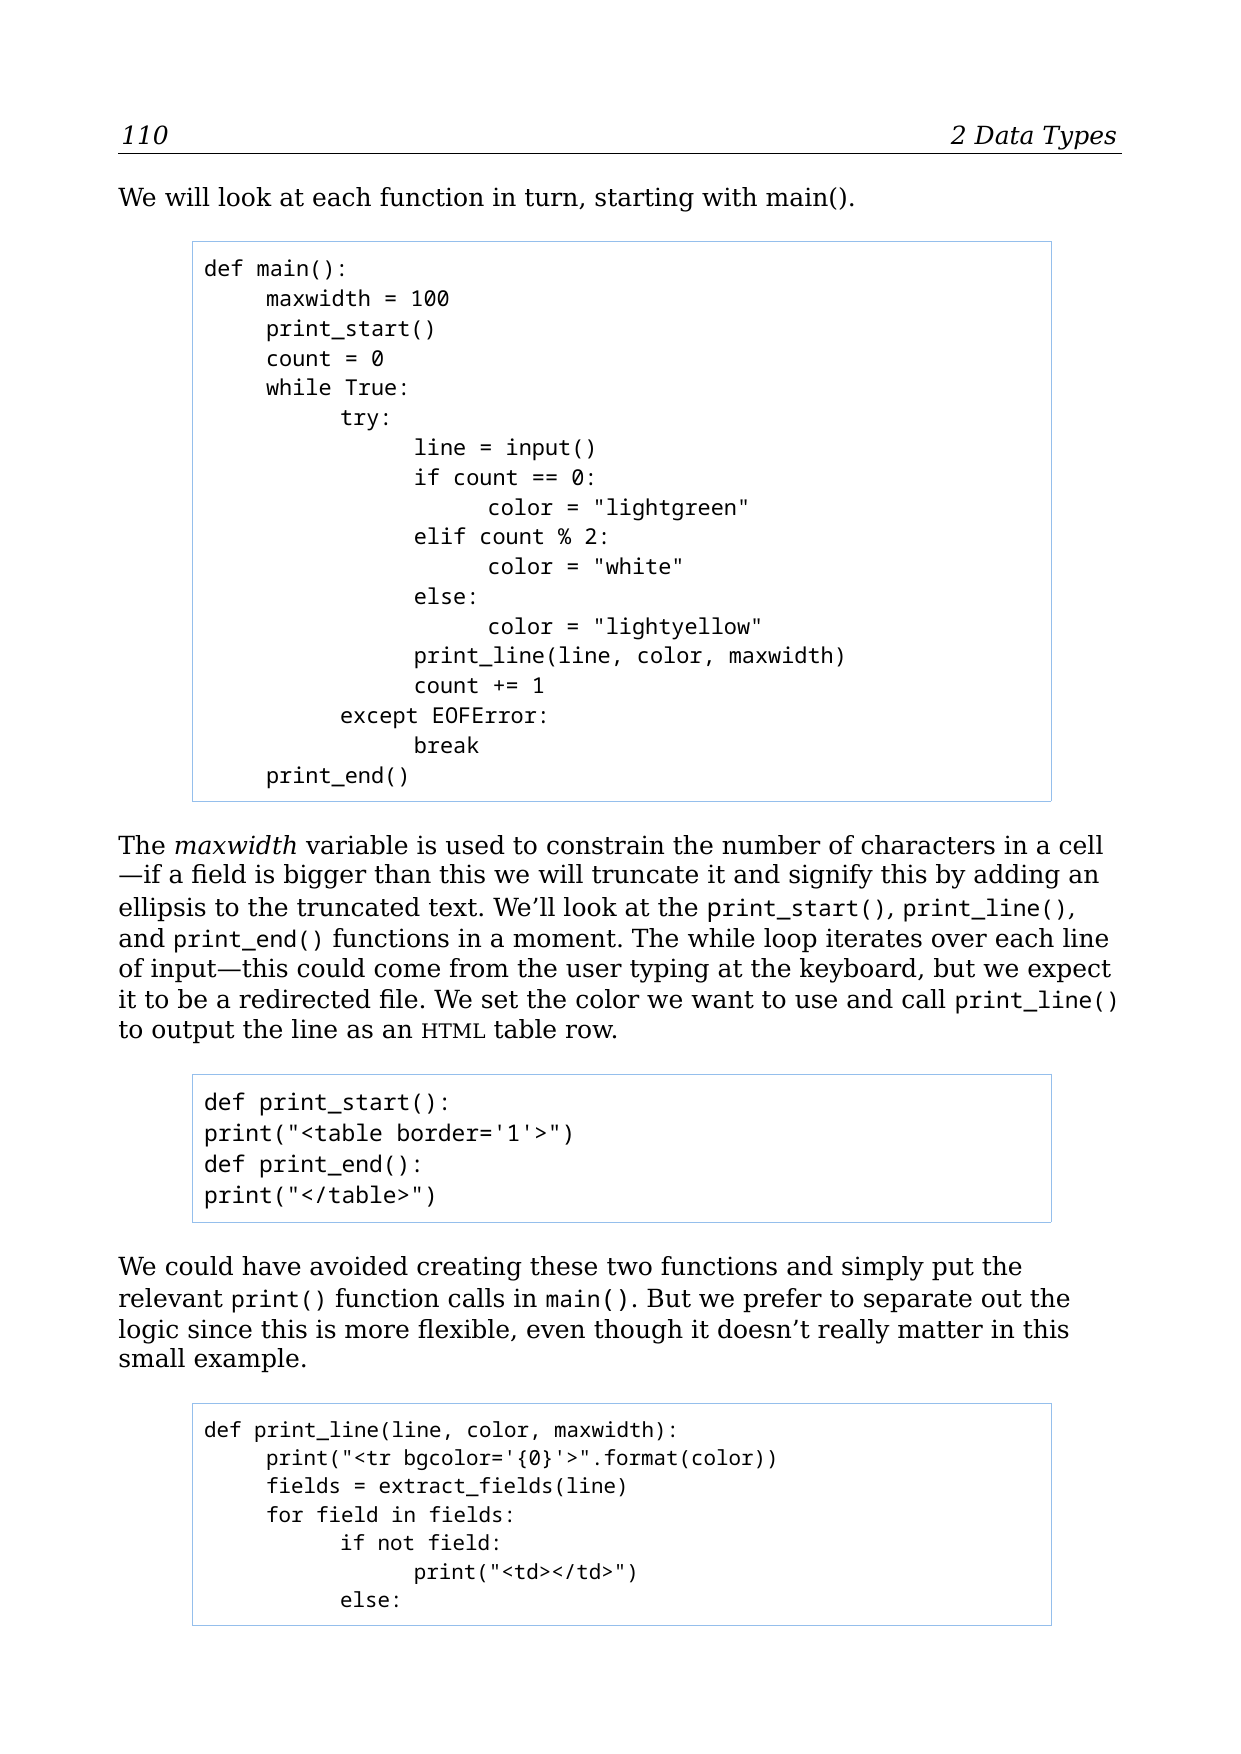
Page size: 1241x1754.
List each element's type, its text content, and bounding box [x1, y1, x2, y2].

text except EOFError: [193, 688, 1051, 718]
text for field in fields: [193, 1488, 1051, 1517]
text if count == 0: [193, 450, 1051, 480]
text color = "lightgreen" [193, 480, 1051, 509]
text def print_end(): [193, 1136, 1051, 1167]
text count += 1 [193, 658, 1051, 688]
text print_start() [193, 301, 1051, 331]
text fields = extract_fields(line) [193, 1460, 1051, 1488]
text print("<td></td>") [193, 1545, 1051, 1573]
text print("<table border='1'>") [193, 1105, 1051, 1136]
text print_line(line, color, maxwidth) [193, 629, 1051, 658]
text def main(): [193, 242, 1051, 271]
text line = input() [193, 420, 1051, 450]
text color = "lightyellow" [193, 599, 1051, 629]
text maxwidth = 100 [193, 271, 1051, 301]
text The maxwidth variable is used to constrain the number of characters in a cell—if a field is bigger than this we will truncate it and signify this by adding an ellipsis to the truncated text. We’ll look at the print_start(), print_line(), and print_end() functions in a moment. The while loop iterates over each line of input—this could come from the user typing at the keyboard, but we expect it to be a redirected file. We set the color we want to use and call print_line() to output the line as an html table row. [118, 831, 1122, 1044]
text color = "white" [193, 539, 1051, 569]
text We could have avoided creating these two functions and simply put the relevant print() function calls in main(). But we prefer to separate out the logic since this is more flexible, even though it doesn’t really matter in this small example. [118, 1252, 1122, 1373]
text count = 0 [193, 331, 1051, 361]
text print("<tr bgcolor='{0}'>".format(color)) [193, 1431, 1051, 1460]
text def print_start(): [193, 1075, 1051, 1105]
text try: [193, 390, 1051, 420]
text if not field: [193, 1517, 1051, 1545]
text elif count % 2: [193, 509, 1051, 539]
text else: [193, 1573, 1051, 1625]
text We will look at each function in turn, starting with main(). [118, 183, 1122, 212]
text break [193, 718, 1051, 748]
text while True: [193, 361, 1051, 390]
text else: [193, 569, 1051, 599]
text def print_line(line, color, maxwidth): [193, 1404, 1051, 1431]
text print("</table>") [193, 1167, 1051, 1222]
text print_end() [193, 748, 1051, 801]
